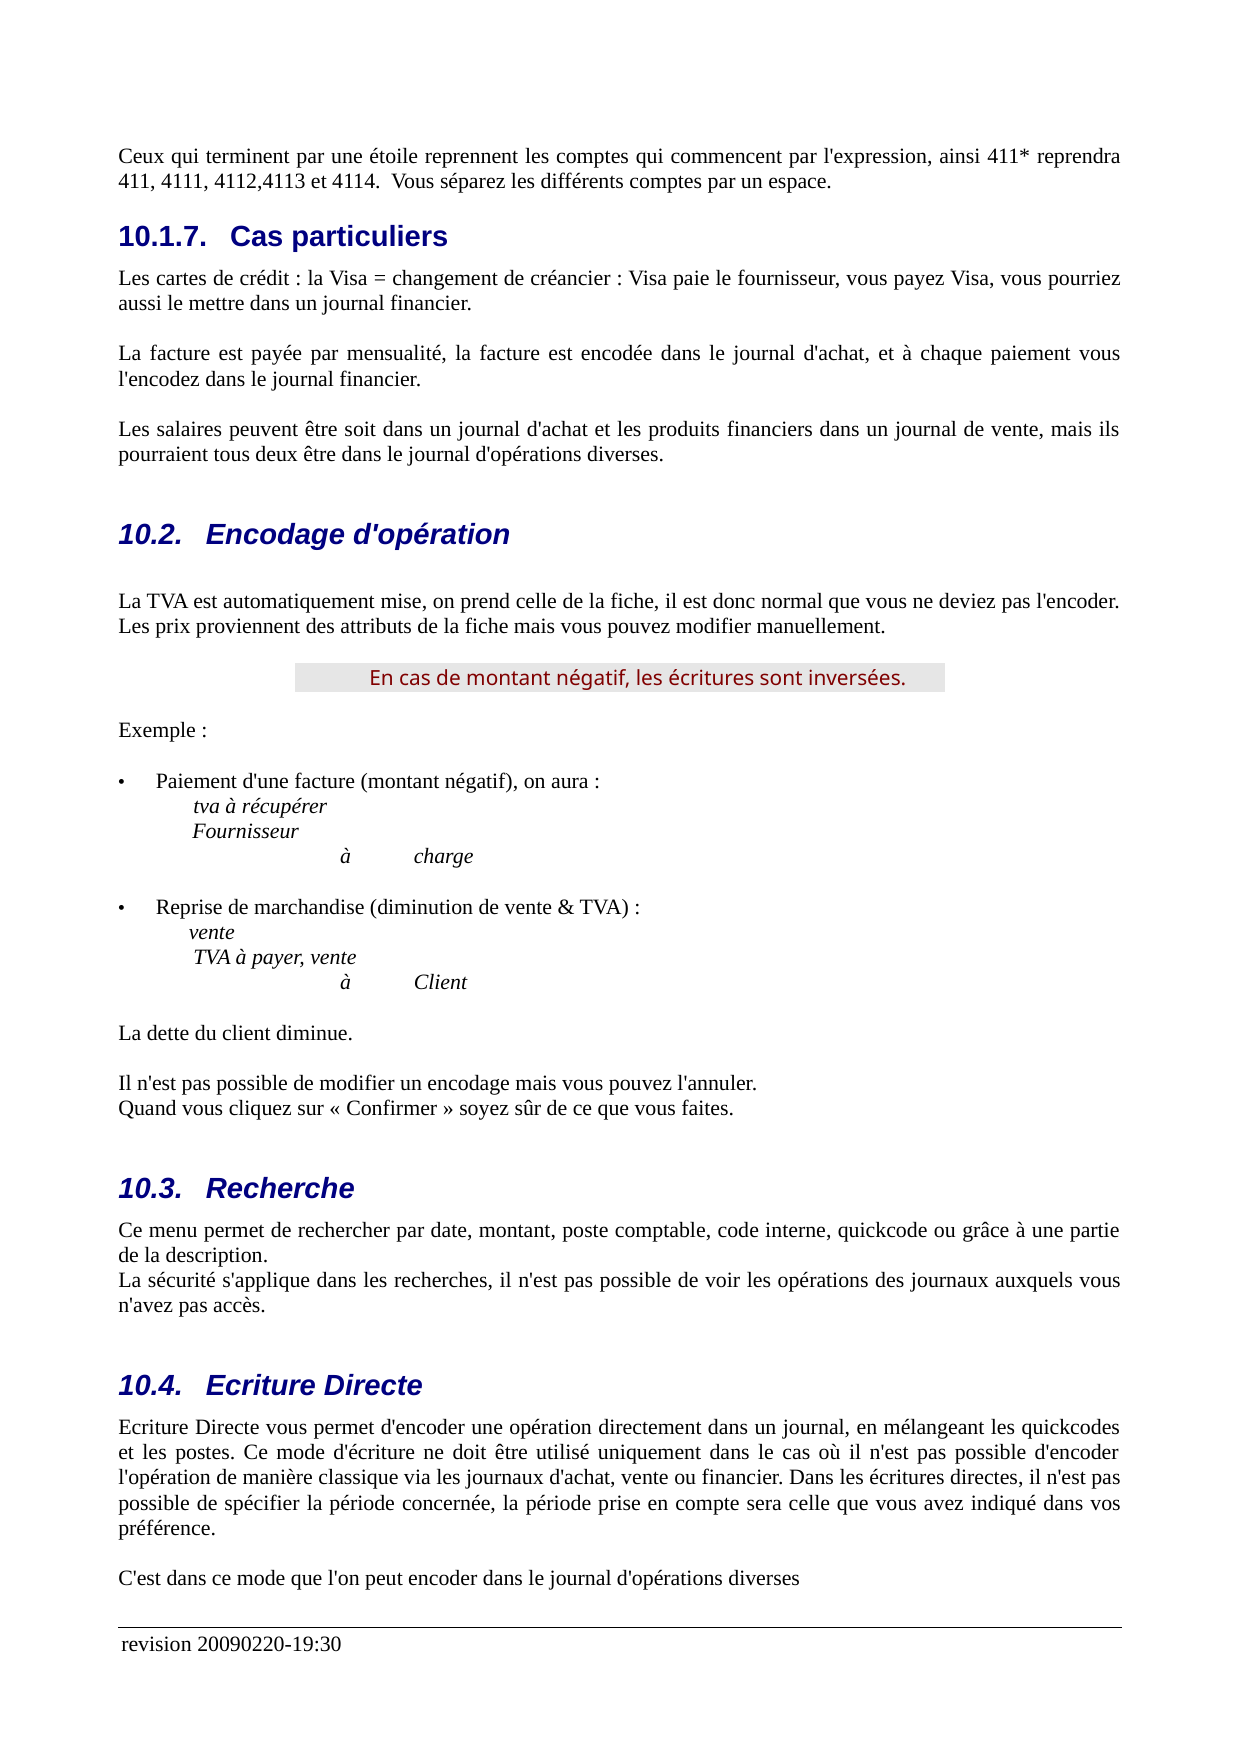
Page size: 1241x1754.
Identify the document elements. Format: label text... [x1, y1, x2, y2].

text La TVA est automatiquement mise, on prend celle de la fiche, il est donc normal que vous ne deviez pas l'encoder. Les prix proviennent des attributs de la fiche mais vous pouvez modifier manuellement. [118, 588, 1122, 638]
text Exemple : [118, 717, 1122, 742]
subtitle Ecriture Directe [118, 1368, 1122, 1401]
text Quand vous cliquez sur « Confirmer » soyez sûr de ce que vous faites. [118, 1095, 1122, 1121]
text Les salaires peuvent être soit dans un journal d'achat et les produits financiers dans un journal de vente, mais ils pourraient tous deux être dans le journal d'opérations diverses. [118, 416, 1122, 466]
list à charge [118, 843, 1122, 868]
text à Client [118, 969, 1122, 994]
text Ce menu permet de rechercher par date, montant, poste comptable, code interne, quickcode ou grâce à une partie de la description. [118, 1217, 1122, 1267]
text Ceux qui terminent par une étoile reprennent les comptes qui commencent par l'expression, ainsi 411* reprendra 411, 4111, 4112,4113 et 4114. Vous séparez les différents comptes par un espace. [118, 143, 1122, 194]
list tva à récupérer [156, 793, 1122, 818]
list Paiement d'une facture (montant négatif), on aura : [118, 768, 1122, 793]
subtitle Recherche [118, 1171, 1122, 1204]
text Les cartes de crédit : la Visa = changement de créancier : Visa paie le fournisseur, vous payez Visa, vous pourriez aussi le mettre dans un journal financier. [118, 265, 1122, 315]
text Fournisseur [118, 818, 1122, 843]
text En cas de montant négatif, les écritures sont inversées. [295, 663, 945, 692]
text C'est dans ce mode que l'on peut encoder dans le journal d'opérations diverses [118, 1565, 1122, 1590]
list TVA à payer, vente [156, 944, 1122, 969]
list Reprise de marchandise (diminution de vente & TVA) : [118, 894, 1122, 919]
text La sécurité s'applique dans les recherches, il n'est pas possible de voir les opérations des journaux auxquels vous n'avez pas accès. [118, 1267, 1122, 1318]
text La facture est payée par mensualité, la facture est encodée dans le journal d'achat, et à chaque paiement vous l'encodez dans le journal financier. [118, 340, 1122, 391]
text La dette du client diminue. [118, 1020, 1122, 1045]
text Ecriture Directe vous permet d'encoder une opération directement dans un journal, en mélangeant les quickcodes et les postes. Ce mode d'écriture ne doit être utilisé uniquement dans le cas où il n'est pas possible d'encoder l'opération de manière classique via les journaux d'achat, vente ou financier. Dans les écritures directes, il n'est pas possible de spécifier la période concernée, la période prise en compte sera celle que vous avez indiqué dans vos préférence. [118, 1414, 1122, 1540]
subtitle Encodage d'opération [118, 517, 1122, 550]
text Il n'est pas possible de modifier un encodage mais vous pouvez l'annuler. [118, 1070, 1122, 1095]
list vente [118, 919, 1122, 944]
subtitle Cas particuliers [118, 219, 1122, 252]
